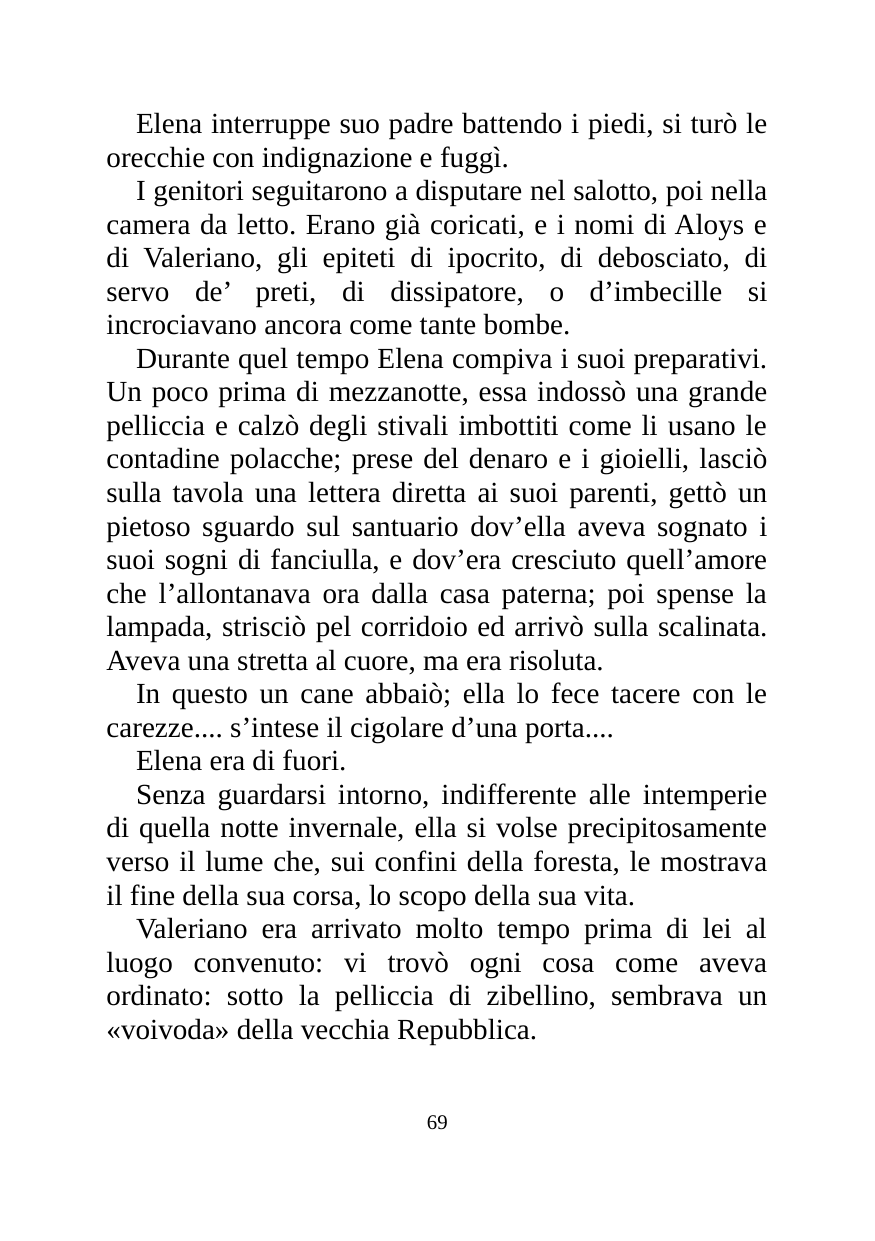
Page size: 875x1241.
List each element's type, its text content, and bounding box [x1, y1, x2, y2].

text Senza guardarsi intorno, indifferente alle intemperie di quella notte invernale, ella si volse precipitosamente verso il lume che, sui confini della foresta, le mostrava il fine della sua corsa, lo scopo della sua vita. [106, 777, 768, 911]
text In questo un cane abbaiò; ella lo fece tacere con le carezze.... s’intese il cigolare d’una porta.... [106, 676, 768, 743]
text Valeriano era arrivato molto tempo prima di lei al luogo convenuto: vi trovò ogni cosa come aveva ordinato: sotto la pelliccia di zibellino, sembrava un «voivoda» della vecchia Repubblica. [106, 911, 768, 1045]
text Elena era di fuori. [106, 743, 768, 777]
text Durante quel tempo Elena compiva i suoi preparativi. Un poco prima di mezzanotte, essa indossò una grande pelliccia e calzò degli stivali imbottiti come li usano le contadine polacche; prese del denaro e i gioielli, lasciò sulla tavola una lettera diretta ai suoi parenti, gettò un pietoso sguardo sul santuario dov’ella aveva sognato i suoi sogni di fanciulla, e dov’era cresciuto quell’amore che l’allontanava ora dalla casa paterna; poi spense la lampada, strisciò pel corridoio ed arrivò sulla scalinata. Aveva una stretta al cuore, ma era risoluta. [106, 341, 768, 676]
text Elena interruppe suo padre battendo i piedi, si turò le orecchie con indignazione e fuggì. [106, 106, 768, 173]
text I genitori seguitarono a disputare nel salotto, poi nella camera da letto. Erano già coricati, e i nomi di Aloys e di Valeriano, gli epiteti di ipocrito, di debosciato, di servo de’ preti, di dissipatore, o d’imbecille si incrociavano ancora come tante bombe. [106, 173, 768, 341]
